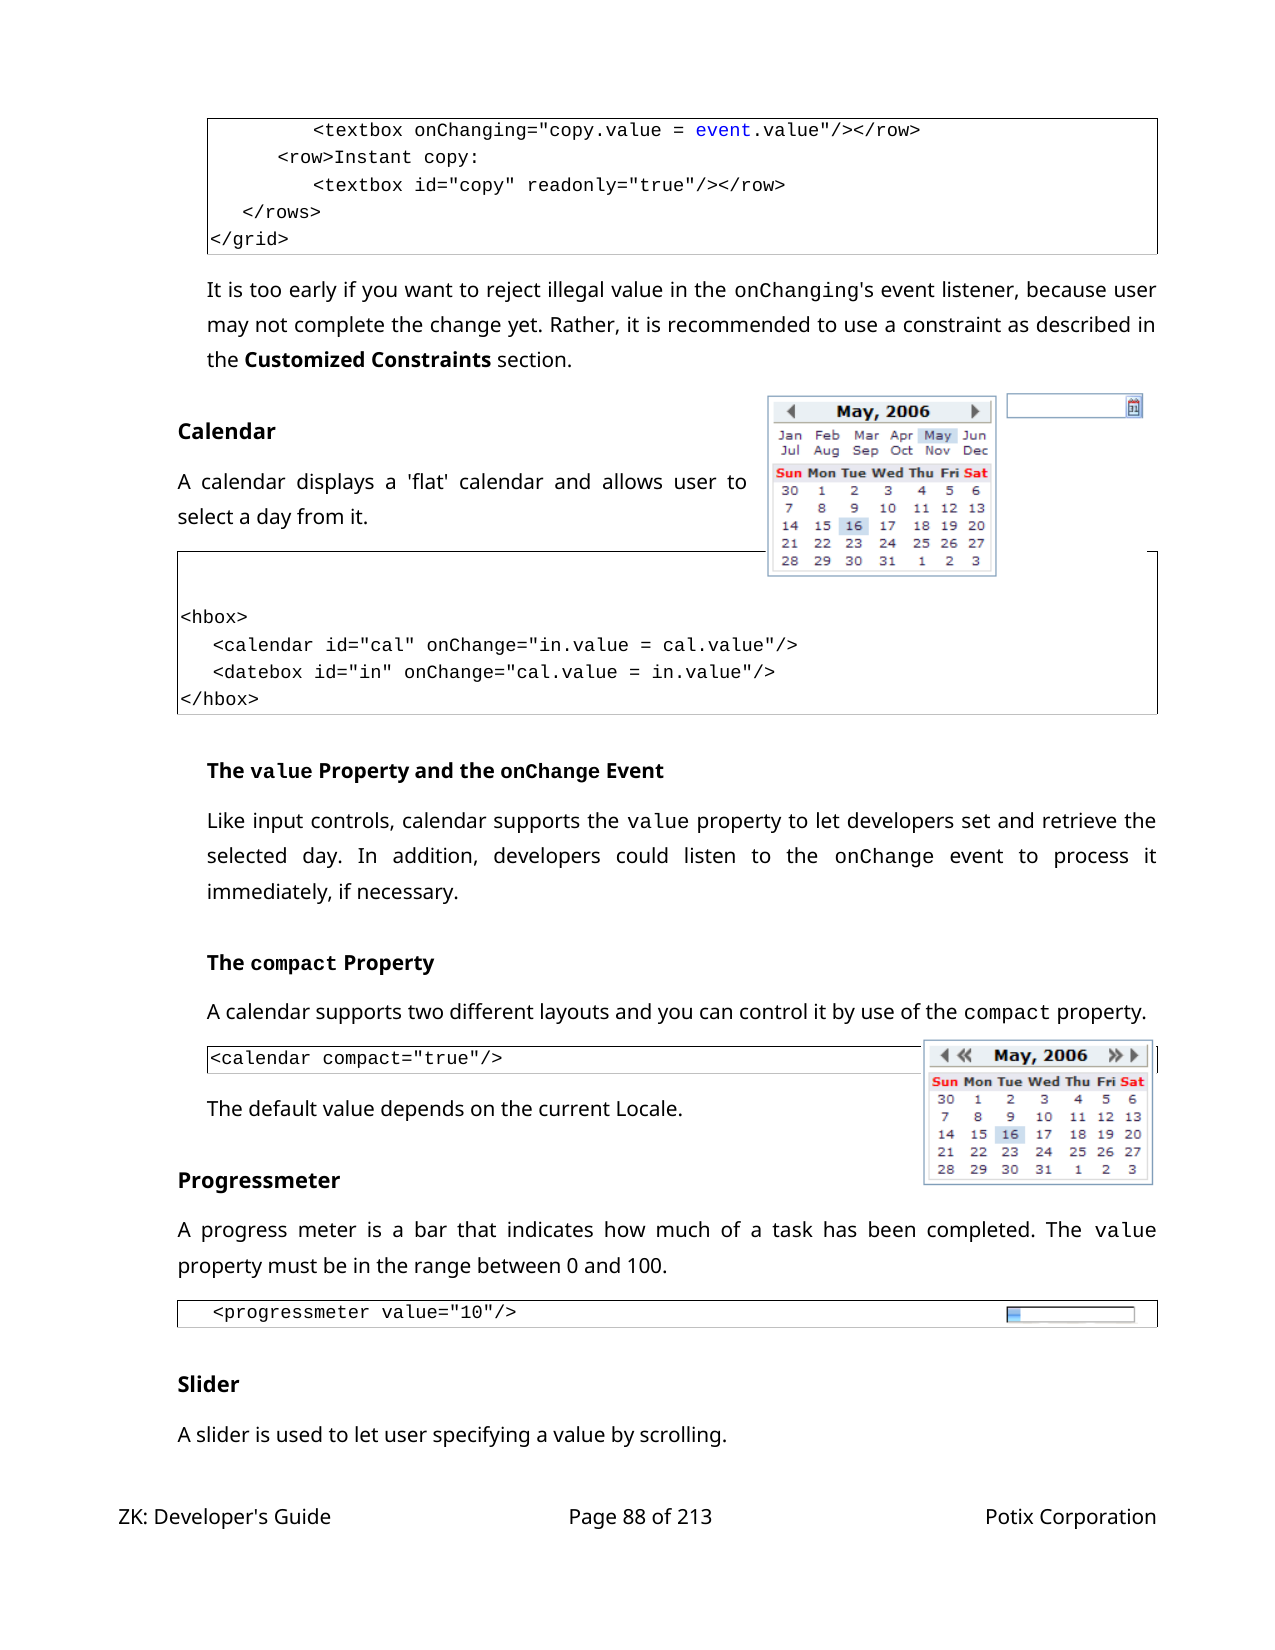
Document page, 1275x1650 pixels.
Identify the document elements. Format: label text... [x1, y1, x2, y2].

text The default value depends on the current Locale. [207, 1094, 921, 1122]
text <progressmeter value="10"/> [178, 1301, 1157, 1327]
text A calendar supports two different layouts and you can control it by use of the compact property. [207, 997, 1157, 1025]
subtitle The compact Property [207, 948, 1157, 976]
text <calendar id="cal" onChange="in.value = cal.value"/> [178, 632, 1157, 657]
text A progress meter is a bar that indicates how much of a task has been completed. The value property must be in the range between 0 and 100. [177, 1215, 1157, 1279]
text <row>Instant copy: [208, 145, 1157, 169]
subtitle Progressmeter [177, 1164, 1157, 1194]
text It is too early if you want to reject illegal value in the onChanging's event listener, because user may not complete the change yet. Rather, it is recommended to use a constraint as described in the Customized Constraints section. [207, 275, 1157, 374]
subtitle Slider [177, 1369, 1157, 1399]
picture [1003, 1304, 1138, 1324]
picture [921, 1036, 1157, 1189]
text A slider is used to let user specifying a value by scrolling. [177, 1420, 1157, 1448]
text </grid> [208, 227, 1157, 254]
text <calendar compact="true"/> [208, 1047, 921, 1073]
text <datebox id="in" onChange="cal.value = in.value"/> [178, 660, 1157, 684]
text <textbox onChanging="copy.value = event.value"/></row> [208, 119, 1157, 142]
text </hbox> [178, 687, 1157, 714]
text Like input controls, calendar supports the value property to let developers set and retrieve the selected day. In addition, developers could listen to the onChange event to process it immediately, if necessary. [207, 806, 1157, 905]
text <hbox> [178, 605, 1157, 629]
text </rows> [208, 200, 1157, 224]
subtitle [1147, 416, 1157, 446]
text A calendar displays a 'flat' calendar and allows user to select a day from it. [177, 467, 765, 530]
subtitle The value Property and the onChange Event [207, 757, 1157, 785]
subtitle Calendar [177, 416, 765, 446]
text <textbox id="copy" readonly="true"/></row> [208, 172, 1157, 197]
picture [765, 392, 1147, 578]
